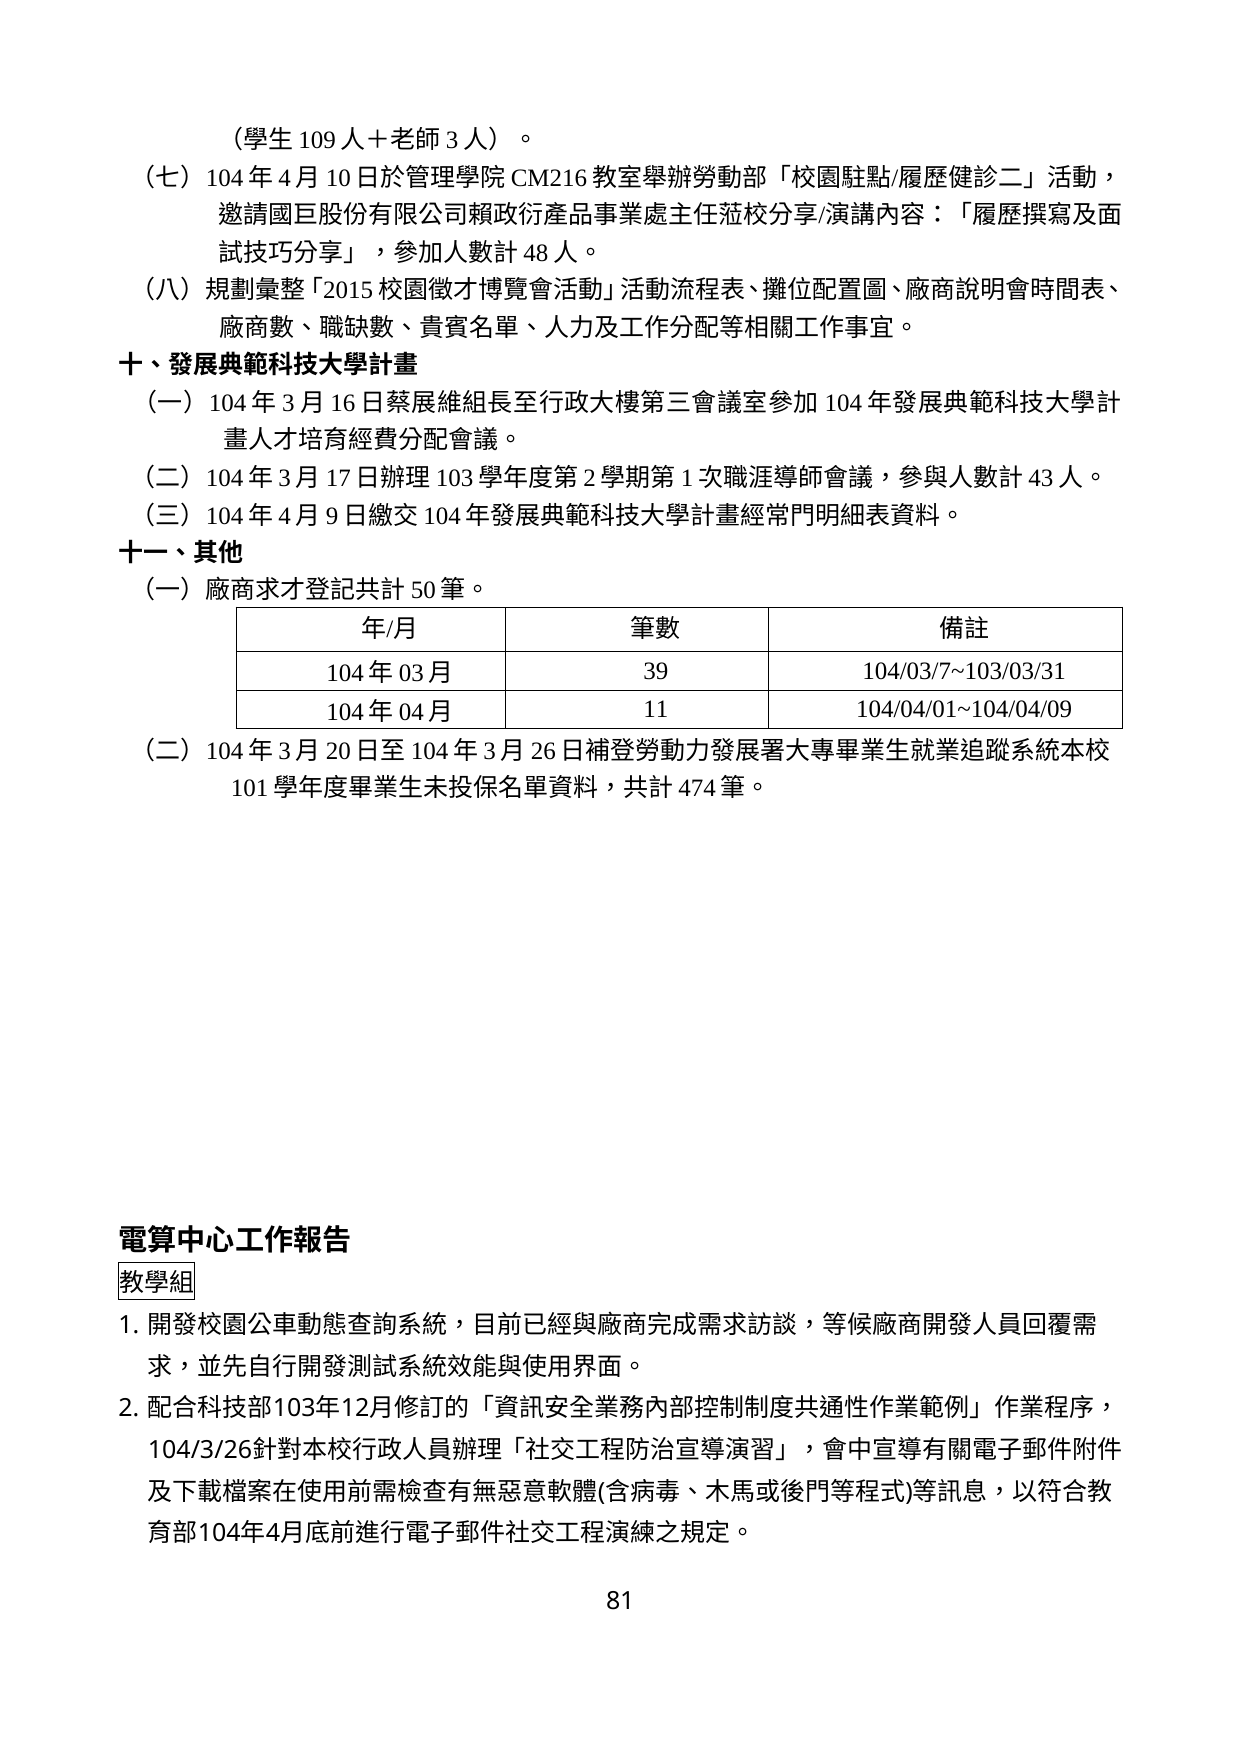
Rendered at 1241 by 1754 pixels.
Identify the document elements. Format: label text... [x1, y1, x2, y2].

list 開發校園公車動態查詢系統，目前已經與廠商完成需求訪談，等候廠商開發人員回覆需求，並先自行開發測試系統效能與使用界面。 [118, 1300, 1122, 1383]
table_cell 104/03/7~103/03/31 [769, 652, 1122, 689]
text 十、發展典範科技大學計畫 [118, 344, 1122, 382]
text （一）廠商求才登記共計50筆。 [118, 569, 1122, 607]
table_cell 39 [506, 652, 768, 689]
text 電算中心工作報告 [118, 1217, 1122, 1258]
table_header 備註 [769, 608, 1122, 651]
text （學生109人＋老師3人）。 [118, 119, 1122, 157]
text （二）104年3月17日辦理103學年度第2學期第1次職涯導師會議，參與人數計43人。 [118, 457, 1122, 494]
table_cell 11 [506, 691, 768, 728]
text 教學組 [118, 1258, 1122, 1300]
table_cell 104年03月 [237, 652, 505, 689]
table_cell 104年04月 [237, 691, 505, 728]
text （二）104年3月20日至104年3月26日補登勞動力發展署大專畢業生就業追蹤系統本校101學年度畢業生未投保名單資料，共計474筆。 [118, 729, 1122, 804]
table_cell 104/04/01~104/04/09 [769, 691, 1122, 728]
text （一）104年3月16日蔡展維組長至行政大樓第三會議室參加104年發展典範科技大學計畫人才培育經費分配會議。 [118, 382, 1122, 457]
text （八）規劃彙整「2015校園徵才博覽會活動」活動流程表、攤位配置圖、廠商說明會時間表、廠商數、職缺數、貴賓名單、人力及工作分配等相關工作事宜。 [118, 269, 1122, 344]
list 配合科技部103年12月修訂的「資訊安全業務內部控制制度共通性作業範例」作業程序，104/3/26針對本校行政人員辦理「社交工程防治宣導演習」，會中宣導有關電子郵件附件及下載檔案在使用前需檢查有無惡意軟體(含病毒、木馬或後門等程式)等訊息，以符合教育部104年4月底前進行電子郵件社交工程演練之規定。 [118, 1383, 1122, 1550]
table_header 年/月 [237, 608, 505, 651]
text （三）104年4月9日繳交104年發展典範科技大學計畫經常門明細表資料。 [118, 494, 1122, 532]
table_header 筆數 [506, 608, 768, 651]
text （七）104年4月10日於管理學院CM216教室舉辦勞動部「校園駐點/履歷健診二」活動，邀請國巨股份有限公司賴政衍產品事業處主任蒞校分享/演講內容：「履歷撰寫及面試技巧分享」，參加人數計48人。 [118, 157, 1122, 269]
text 十一、其他 [118, 532, 1122, 569]
